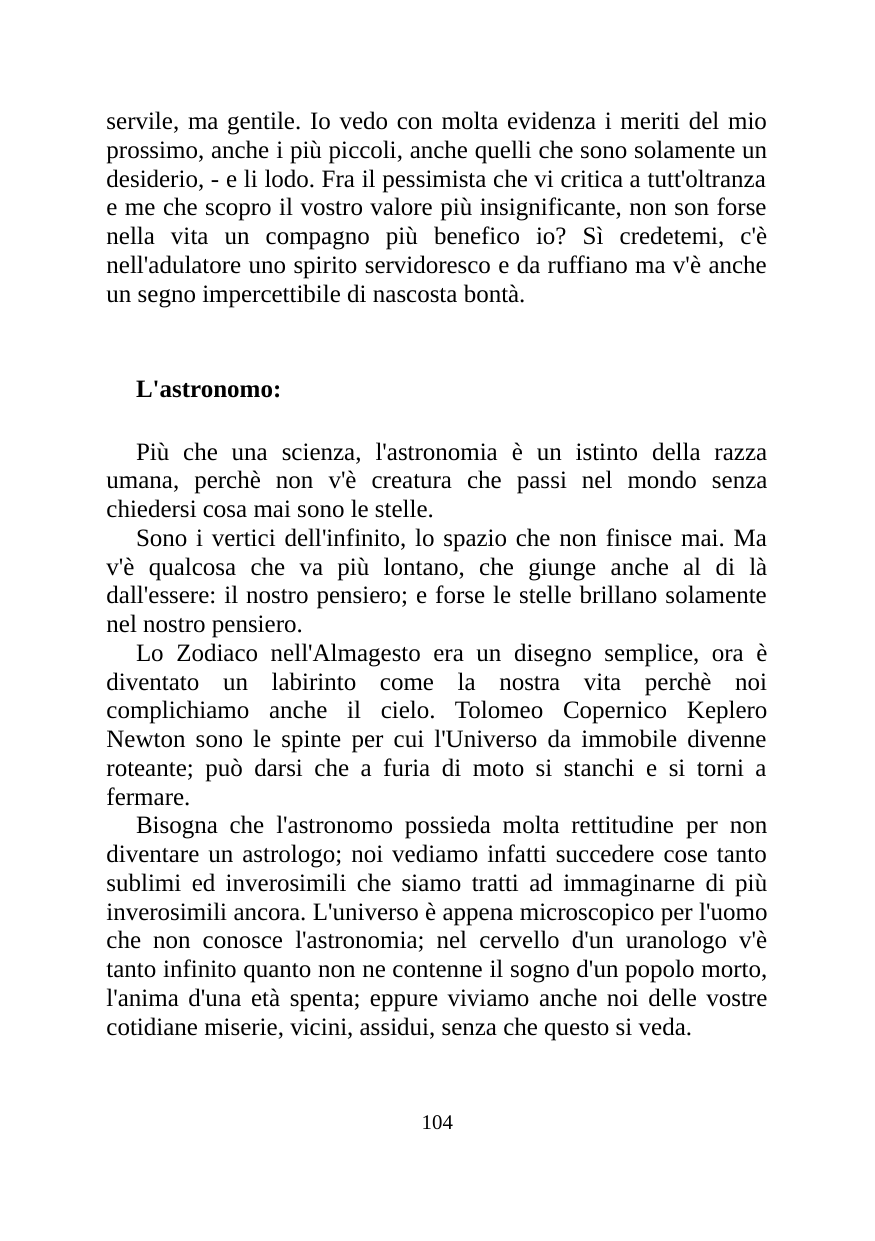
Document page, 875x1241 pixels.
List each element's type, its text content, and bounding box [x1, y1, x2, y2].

text Bisogna che l'astronomo possieda molta rettitudine per non diventare un astrologo; noi vediamo infatti succedere cose tanto sublimi ed inverosimili che siamo tratti ad immaginarne di più inverosimili ancora. L'universo è appena microscopico per l'uomo che non conosce l'astronomia; nel cervello d'un uranologo v'è tanto infinito quanto non ne contenne il sogno d'un popolo morto, l'anima d'una età spenta; eppure viviamo anche noi delle vostre cotidiane miserie, vicini, assidui, senza che questo si veda. [106, 811, 768, 1041]
text Sono i vertici dell'infinito, lo spazio che non finisce mai. Ma v'è qualcosa che va più lontano, che giunge anche al di là dall'essere: il nostro pensiero; e forse le stelle brillano solamente nel nostro pensiero. [106, 523, 768, 638]
text Più che una scienza, l'astronomia è un istinto della razza umana, perchè non v'è creatura che passi nel mondo senza chiedersi cosa mai sono le stelle. [106, 437, 768, 523]
text Lo Zodiaco nell'Almagesto era un disegno semplice, ora è diventato un labirinto come la nostra vita perchè noi complichiamo anche il cielo. Tolomeo Copernico Keplero Newton sono le spinte per cui l'Universo da immobile divenne roteante; può darsi che a furia di moto si stanchi e si torni a fermare. [106, 638, 768, 811]
text servile, ma gentile. Io vedo con molta evidenza i meriti del mio prossimo, anche i più piccoli, anche quelli che sono solamente un desiderio, - e li lodo. Fra il pessimista che vi critica a tutt'oltranza e me che scopro il vostro valore più insignificante, non son forse nella vita un compagno più benefico io? Sì credetemi, c'è nell'adulatore uno spirito servidoresco e da ruffiano ma v'è anche un segno impercettibile di nascosta bontà. [106, 106, 768, 307]
text L'astronomo: [106, 374, 768, 403]
